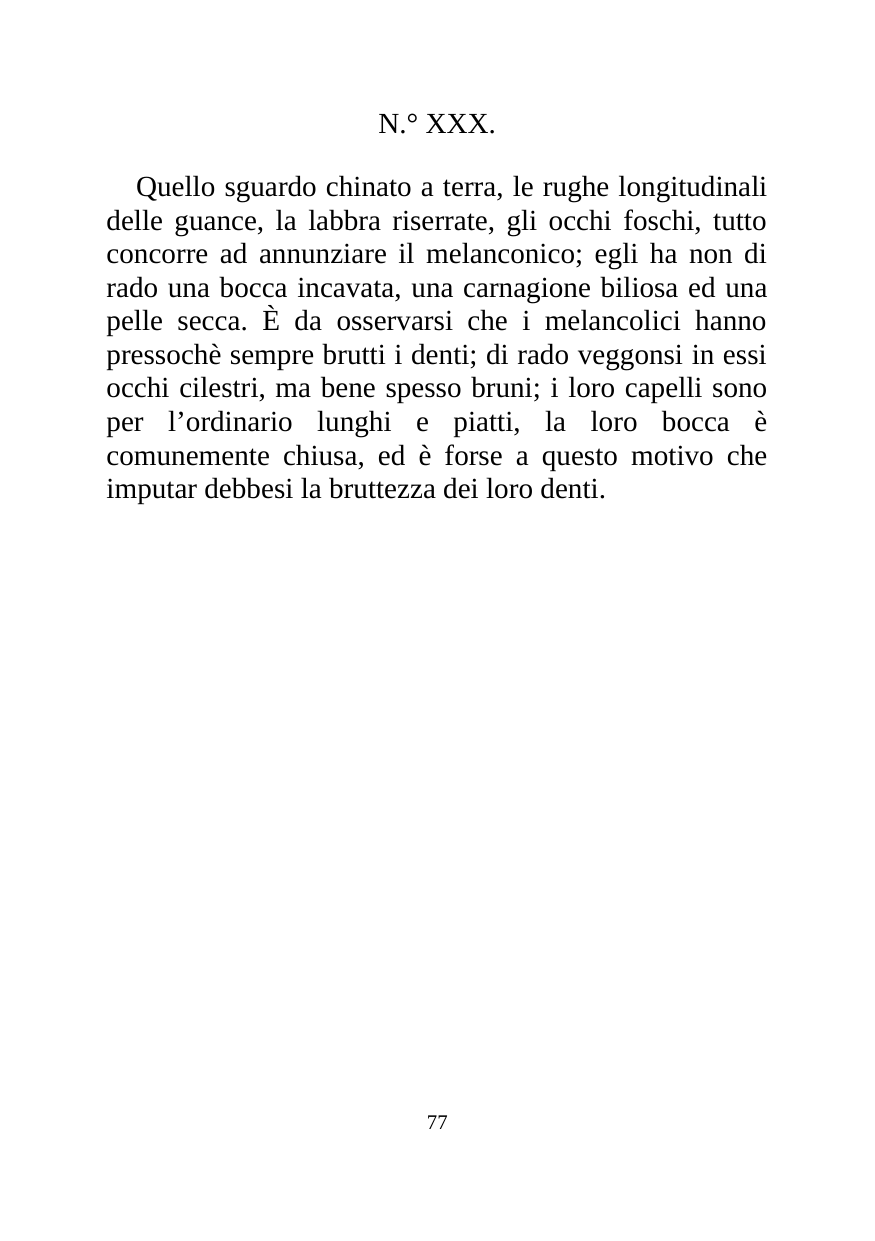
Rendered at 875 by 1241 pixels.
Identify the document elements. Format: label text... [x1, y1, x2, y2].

text N.° XXX. [106, 106, 768, 140]
text Quello sguardo chinato a terra, le rughe longitudinali delle guance, la labbra riserrate, gli occhi foschi, tutto concorre ad annunziare il melanconico; egli ha non di rado una bocca incavata, una carnagione biliosa ed una pelle secca. È da osservarsi che i melancolici hanno pressochè sempre brutti i denti; di rado veggonsi in essi occhi cilestri, ma bene spesso bruni; i loro capelli sono per l’ordinario lunghi e piatti, la loro bocca è comunemente chiusa, ed è forse a questo motivo che imputar debbesi la bruttezza dei loro denti. [106, 169, 768, 505]
